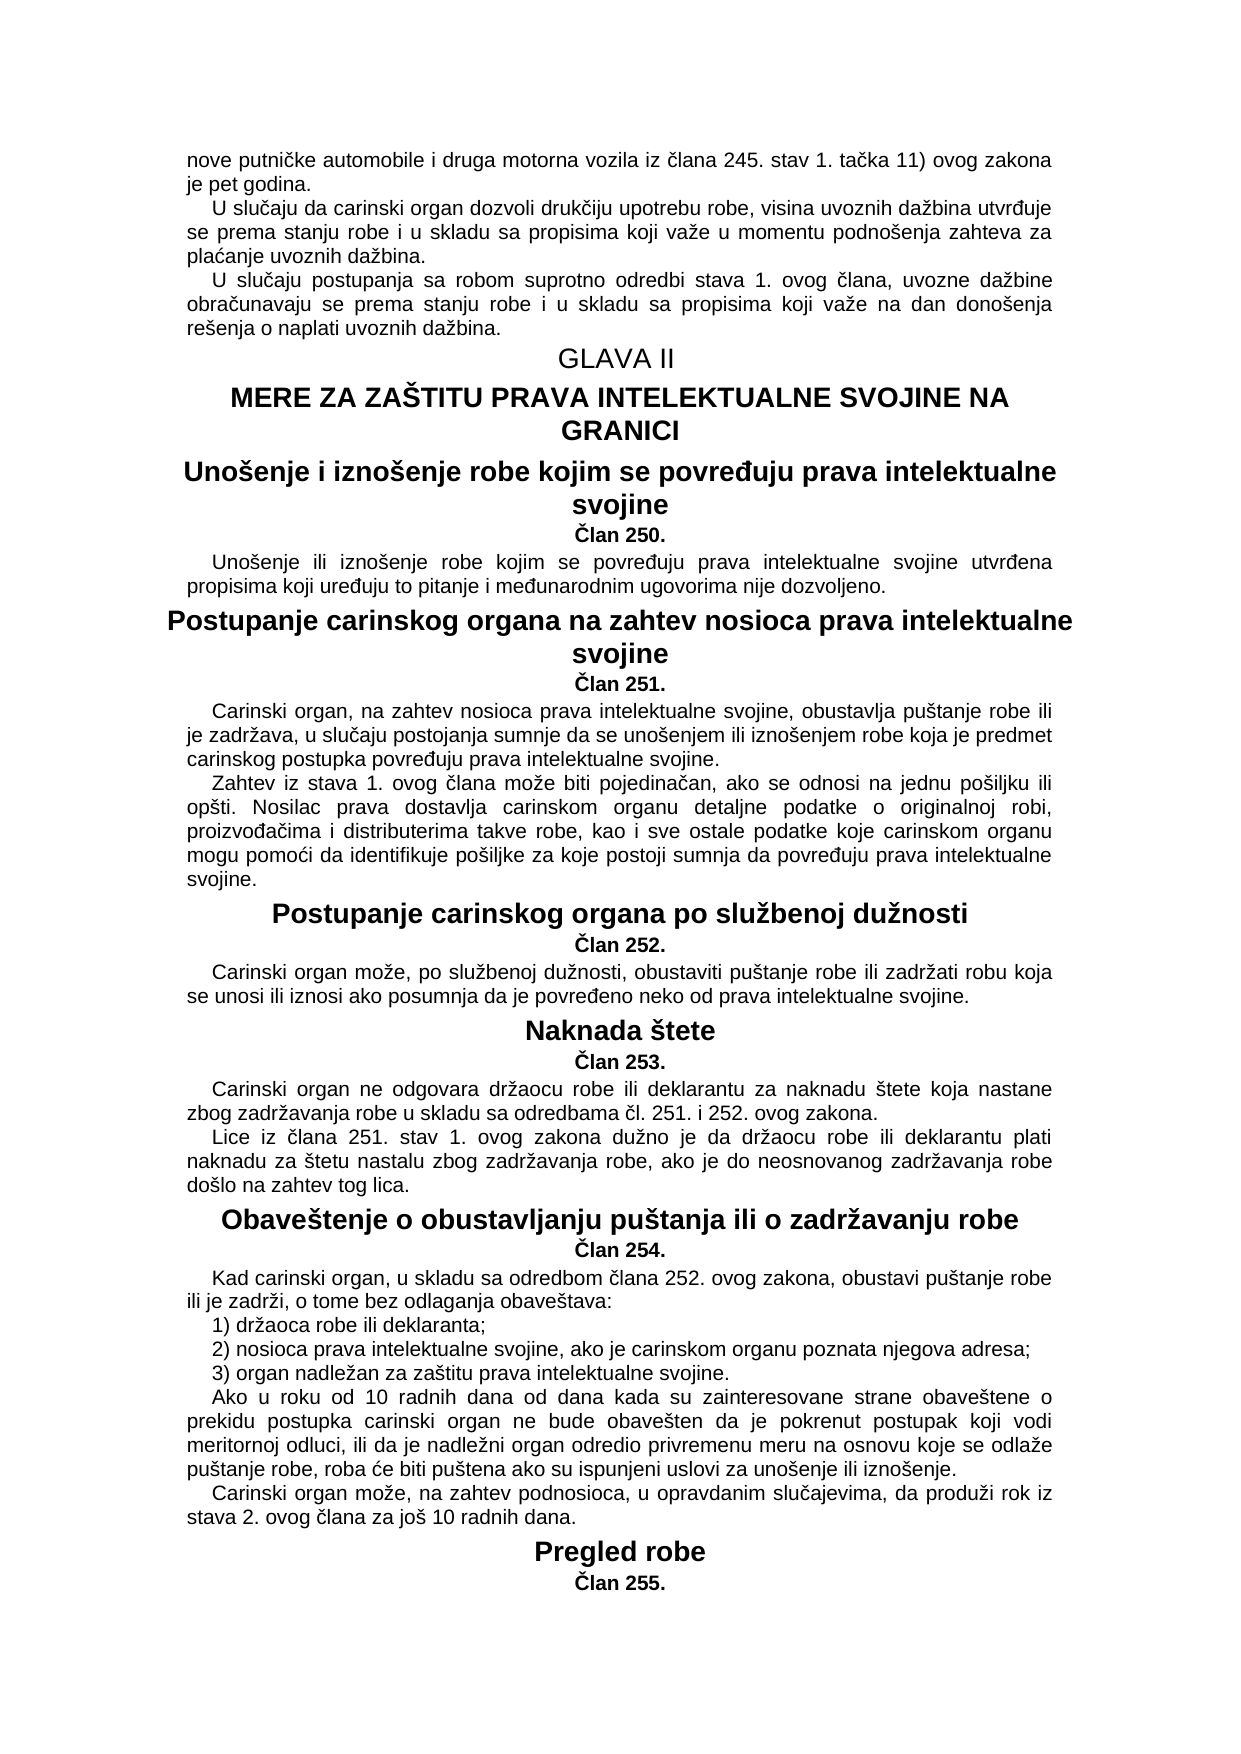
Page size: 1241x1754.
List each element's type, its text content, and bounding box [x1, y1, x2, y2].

text MERE ZA ZAŠTITU PRAVA INTELEKTUALNE SVOJINE NA GRANICI [171, 381, 1069, 446]
text Naknada štete [148, 1014, 1093, 1046]
text Član 253. [148, 1049, 1093, 1073]
text Član 251. [148, 672, 1093, 696]
text Ako u roku od 10 radnih dana od dana kada su zainteresovane strane obaveštene o prekidu postupka carinski organ ne bude obavešten da je pokrenut postupak koji vodi meritornoj odluci, ili da je nadležni organ odredio privremenu meru na osnovu koje se odlaže puštanje robe, roba će biti puštena ako su ispunjeni uslovi za unošenje ili iznošenje. [187, 1385, 1053, 1481]
text Član 254. [148, 1238, 1093, 1262]
text Carinski organ može, na zahtev podnosioca, u opravdanim slučajevima, da produži rok iz stava 2. ovog člana za još 10 radnih dana. [187, 1481, 1053, 1529]
text Postupanje carinskog organa po službenoj dužnosti [148, 897, 1093, 930]
text Zahtev iz stava 1. ovog člana može biti pojedinačan, ako se odnosi na jednu pošiljku ili opšti. Nosilac prava dostavlja carinskom organu detaljne podatke o originalnoj robi, proizvođačima i distributerima takve robe, kao i sve ostale podatke koje carinskom organu mogu pomoći da identifikuje pošiljke za koje postoji sumnja da povređuju prava intelektualne svojine. [187, 771, 1053, 891]
text nove putničke automobile i druga motorna vozila iz člana 245. stav 1. tačka 11) ovog zakona je pet godina. [187, 148, 1053, 196]
text Carinski organ ne odgovara držaocu robe ili deklarantu za naknadu štete koja nastane zbog zadržavanja robe u skladu sa odredbama čl. 251. i 252. ovog zakona. [187, 1077, 1053, 1124]
text Pregled robe [148, 1535, 1093, 1567]
text 3) organ nadležan za zaštitu prava intelektualne svojine. [187, 1361, 1053, 1385]
text Unošenje i iznošenje robe kojim se povređuju prava intelektualne svojine [148, 455, 1093, 520]
text Postupanje carinskog organa na zahtev nosioca prava intelektualne svojine [148, 604, 1093, 669]
text Unošenje ili iznošenje robe kojim se povređuju prava intelektualne svojine utvrđena propisima koji uređuju to pitanje i međunarodnim ugovorima nije dozvoljeno. [187, 550, 1053, 598]
text Kad carinski organ, u skladu sa odredbom člana 252. ovog zakona, obustavi puštanje robe ili je zadrži, o tome bez odlaganja obaveštava: [187, 1265, 1053, 1313]
text Carinski organ može, po službenoj dužnosti, obustaviti puštanje robe ili zadržati robu koja se unosi ili iznosi ako posumnja da je povređeno neko od prava intelektualne svojine. [187, 960, 1053, 1008]
text 1) držaoca robe ili deklaranta; [187, 1313, 1053, 1337]
text Lice iz člana 251. stav 1. ovog zakona dužno je da držaocu robe ili deklarantu plati naknadu za štetu nastalu zbog zadržavanja robe, ako je do neosnovanog zadržavanja robe došlo na zahtev tog lica. [187, 1124, 1053, 1196]
text U slučaju da carinski organ dozvoli drukčiju upotrebu robe, visina uvoznih dažbina utvrđuje se prema stanju robe i u skladu sa propisima koji važe u momentu podnošenja zahteva za plaćanje uvoznih dažbina. [187, 196, 1053, 267]
text Carinski organ, na zahtev nosioca prava intelektualne svojine, obustavlja puštanje robe ili je zadržava, u slučaju postojanja sumnje da se unošenjem ili iznošenjem robe koja je predmet carinskog postupka povređuju prava intelektualne svojine. [187, 699, 1053, 771]
text Član 250. [148, 523, 1093, 547]
text GLAVA II [148, 342, 1093, 375]
text Obaveštenje o obustavljanju puštanja ili o zadržavanju robe [148, 1203, 1093, 1235]
text Član 252. [148, 933, 1093, 957]
text 2) nosioca prava intelektualne svojine, ako je carinskom organu poznata njegova adresa; [187, 1337, 1053, 1361]
text Član 255. [148, 1571, 1093, 1594]
text U slučaju postupanja sa robom suprotno odredbi stava 1. ovog člana, uvozne dažbine obračunavaju se prema stanju robe i u skladu sa propisima koji važe na dan donošenja rešenja o naplati uvoznih dažbina. [187, 267, 1053, 339]
